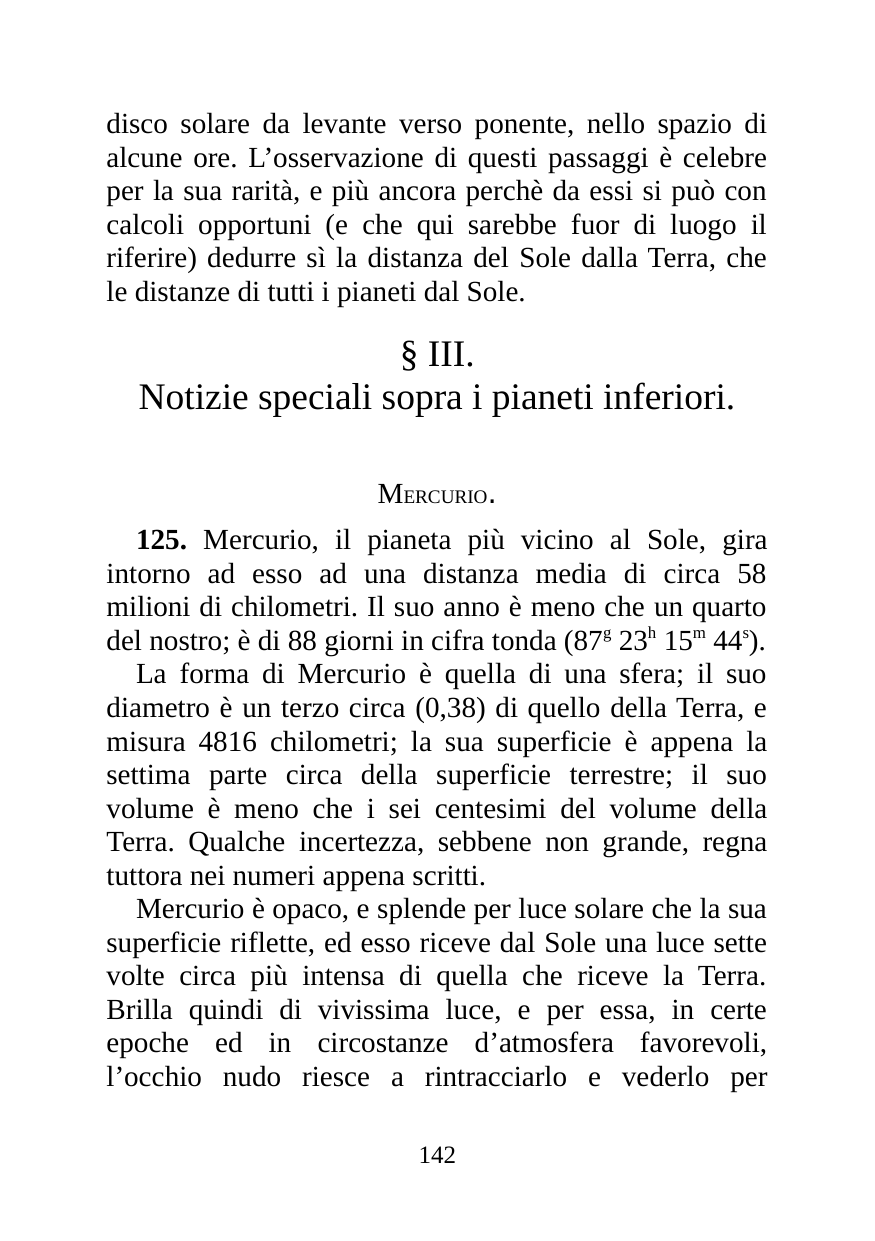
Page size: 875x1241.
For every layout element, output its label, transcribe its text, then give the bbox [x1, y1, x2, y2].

subtitle Mercurio. [106, 476, 768, 511]
text Mercurio è opaco, e splende per luce solare che la sua superficie riflette, ed esso riceve dal Sole una luce sette volte circa più intensa di quella che riceve la Terra. Brilla quindi di vivissima luce, e per essa, in certe epoche ed in circostanze d’atmosfera favorevoli, l’occhio nudo riesce a rintracciarlo e vederlo per [106, 891, 768, 1093]
text La forma di Mercurio è quella di una sfera; il suo diametro è un terzo circa (0,38) di quello della Terra, e misura 4816 chilometri; la sua superficie è appena la settima parte circa della superficie terrestre; il suo volume è meno che i sei centesimi del volume della Terra. Qualche incertezza, sebbene non grande, regna tuttora nei numeri appena scritti. [106, 657, 768, 891]
text disco solare da levante verso ponente, nello spazio di alcune ore. L’osservazione di questi passaggi è celebre per la sua rarità, e più ancora perchè da essi si può con calcoli opportuni (e che qui sarebbe fuor di luogo il riferire) dedurre sì la distanza del Sole dalla Terra, che le distanze di tutti i pianeti dal Sole. [106, 106, 768, 307]
subtitle § III. Notizie speciali sopra i pianeti inferiori. [106, 331, 768, 417]
text 125. Mercurio, il pianeta più vicino al Sole, gira intorno ad esso ad una distanza media di circa 58 milioni di chilometri. Il suo anno è meno che un quarto del nostro; è di 88 giorni in cifra tonda (87g 23h 15m 44s). [106, 522, 768, 657]
